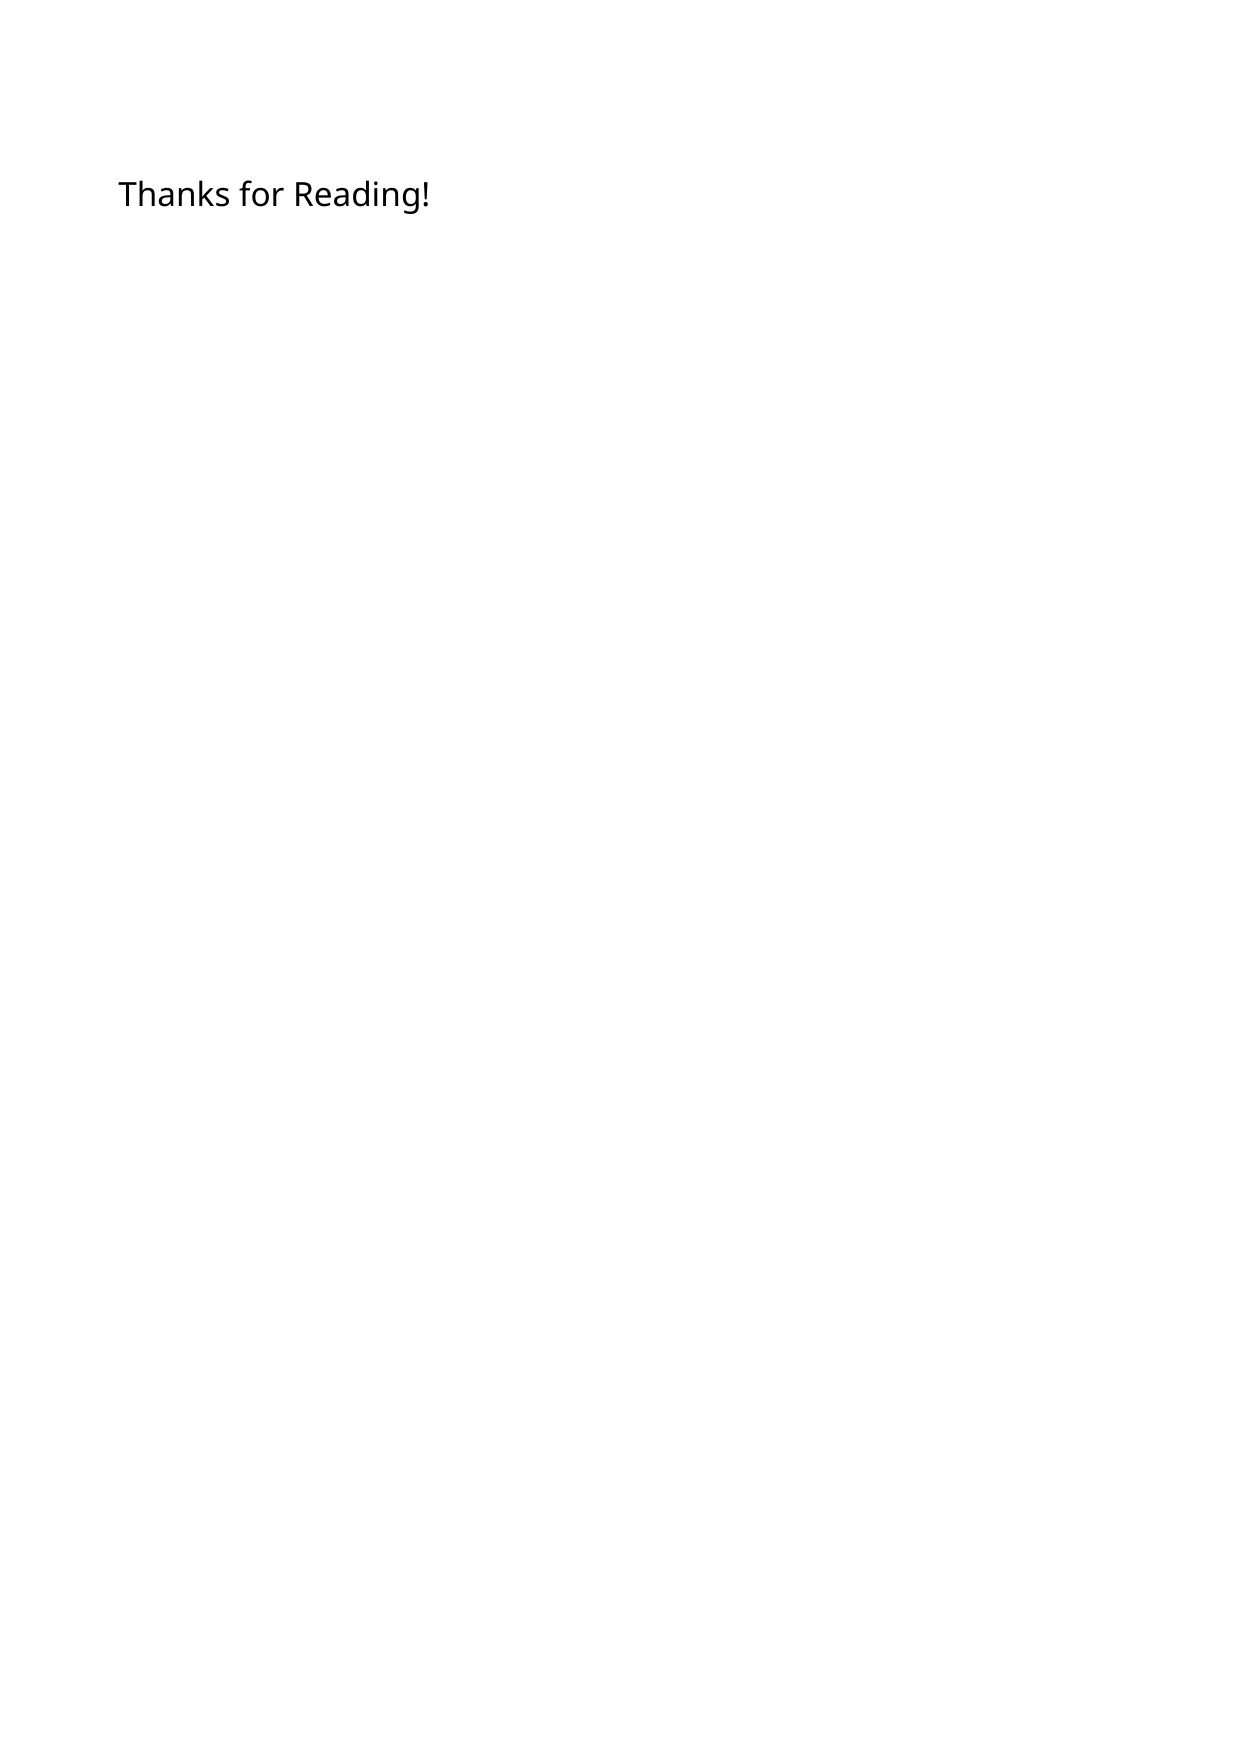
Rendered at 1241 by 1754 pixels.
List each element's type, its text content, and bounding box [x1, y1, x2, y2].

text Thanks for Reading! [118, 170, 1122, 216]
